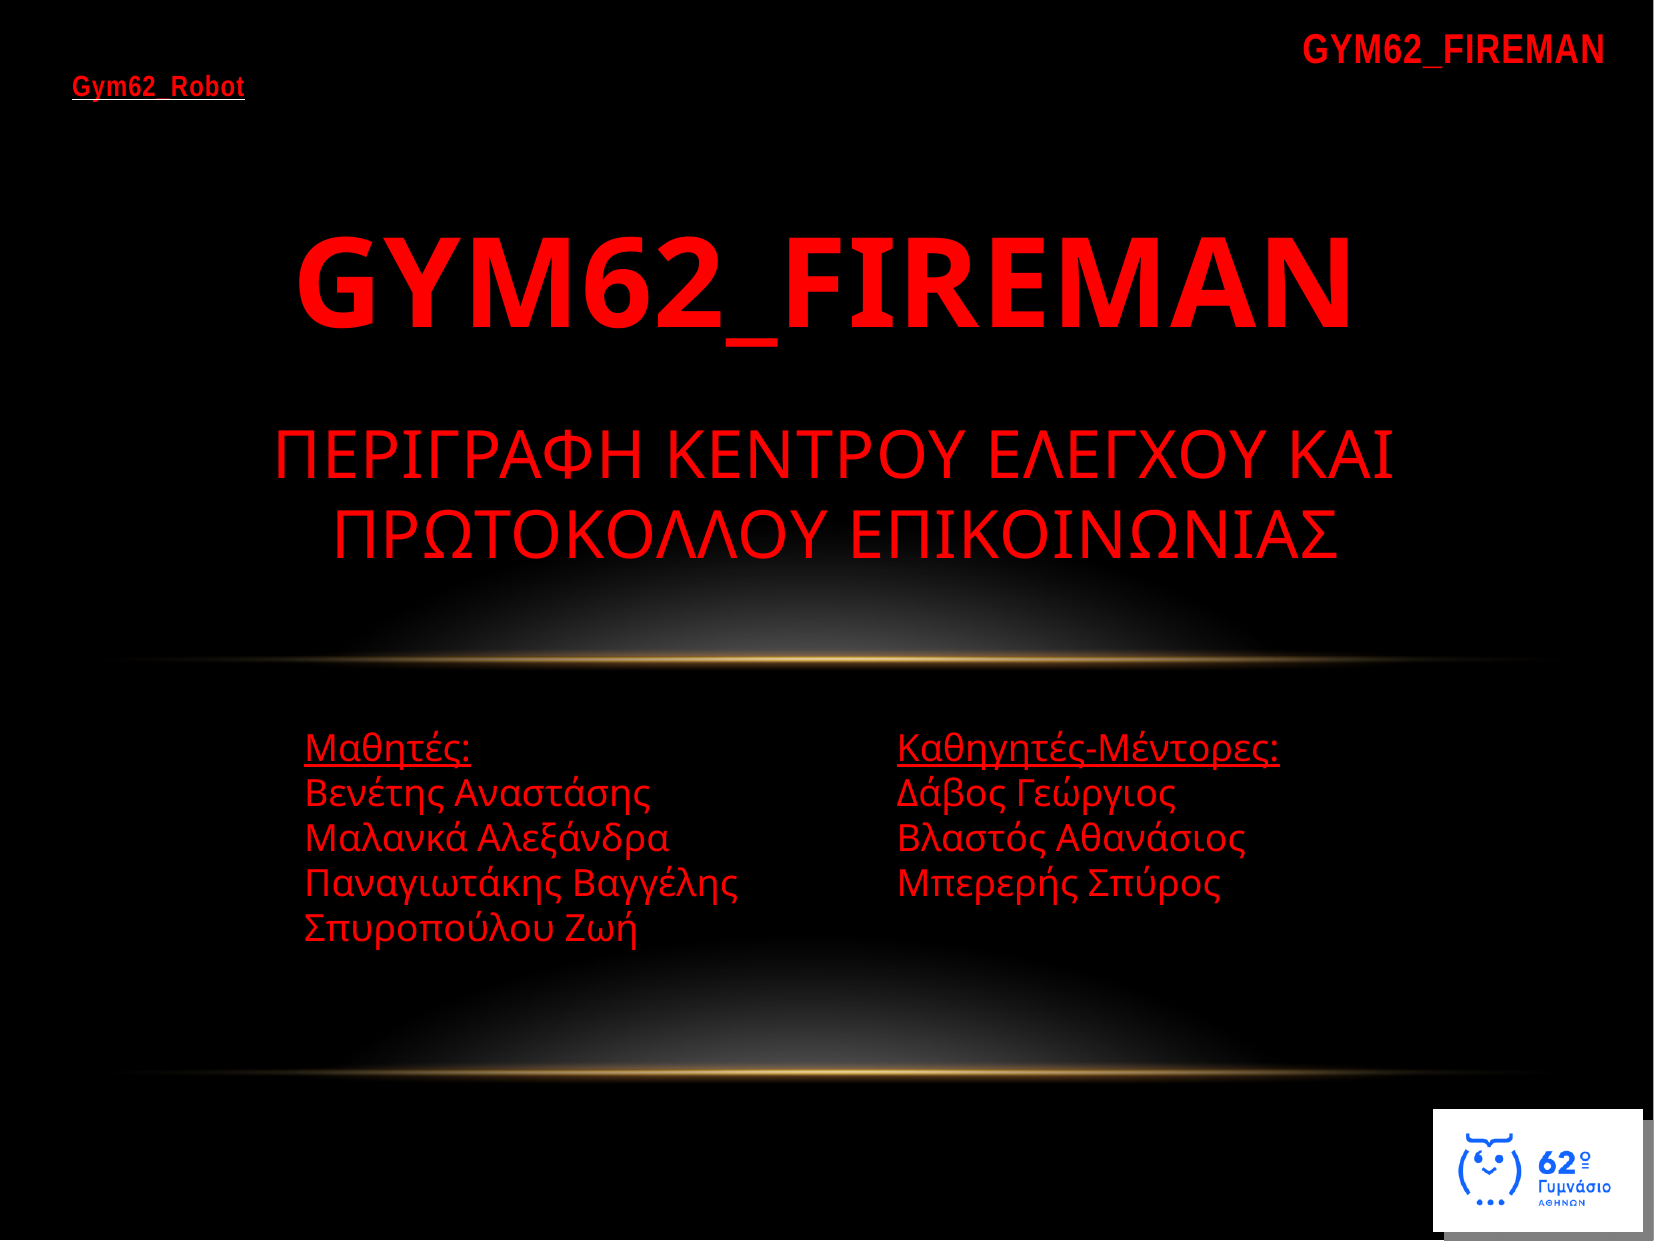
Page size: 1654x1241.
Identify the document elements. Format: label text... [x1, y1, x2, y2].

text_box Gym62_Robot [41, 41, 276, 111]
text_box Gym62_FireMan [110, 152, 1544, 360]
text_box Μαθητές: Βενέτης Αναστάσης Μαλανκά Αλεξάνδρα Παναγιωτάκης Βαγγέλης Σπυροπούλου Ζωή [289, 716, 800, 1081]
text_box Gym62_FireMan [1260, 10, 1647, 80]
picture [0, 0, 1654, 1240]
text_box Καθηγητές-Μέντορες: Δάβος Γεώργιος Βλαστός Αθανάσιος Μπερερής Σπύρος [881, 716, 1433, 981]
text_box ΠΕΡΙΓΡΑΦΗ κεντρου ελεγχου και πρωτοκολλου επικοινωνιασ [132, 363, 1538, 580]
